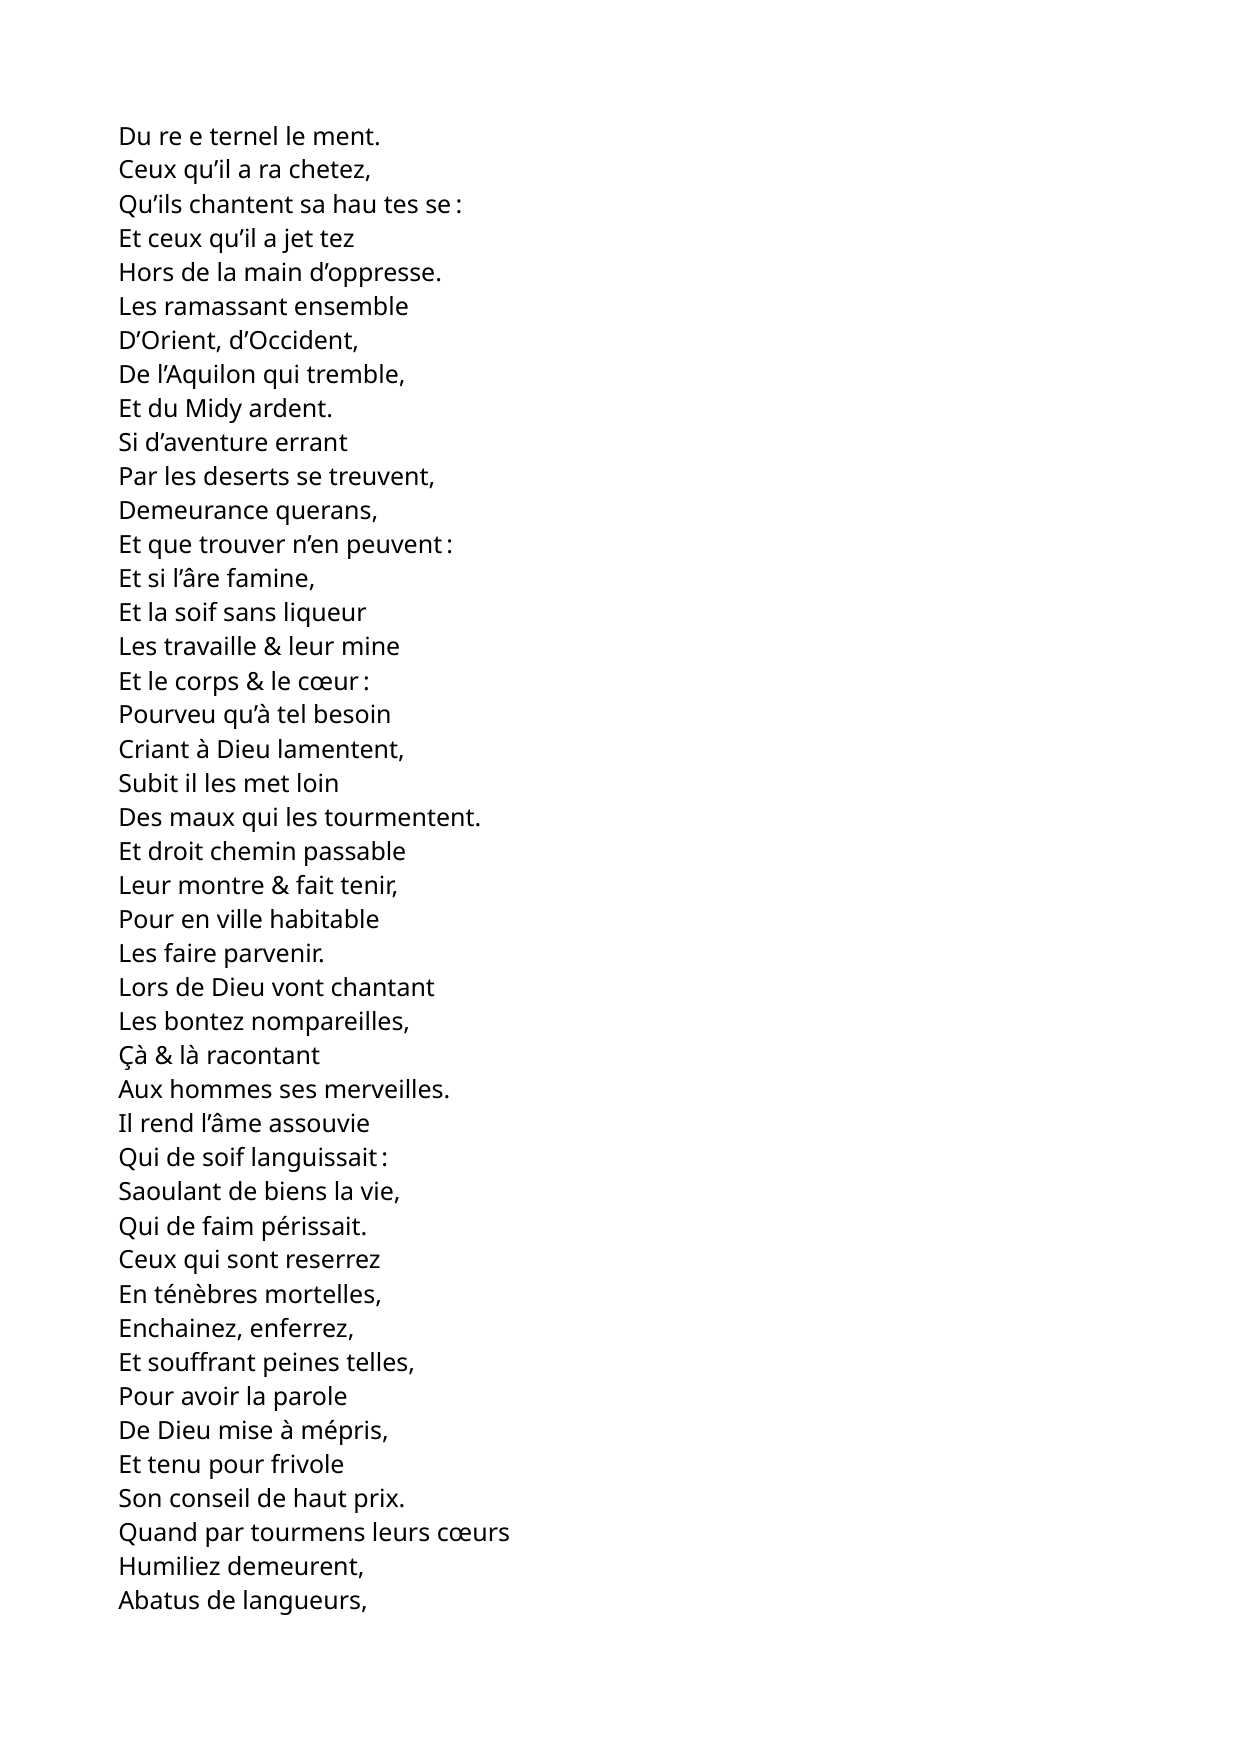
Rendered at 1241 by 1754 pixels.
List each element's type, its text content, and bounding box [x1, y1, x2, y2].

text Leur montre & fait tenir, [118, 867, 1122, 902]
text Enchainez, enferrez, [118, 1310, 1122, 1344]
text Du re e ternel le ment. [118, 118, 1122, 152]
text Abatus de langueurs, [118, 1583, 1122, 1617]
text De Dieu mise à mépris, [118, 1412, 1122, 1447]
text Et souffrant peines telles, [118, 1344, 1122, 1378]
text Des maux qui les tourmentent. [118, 799, 1122, 833]
text Pour en ville habitable [118, 902, 1122, 936]
text Pour avoir la parole [118, 1378, 1122, 1412]
text Çà & là racontant [118, 1038, 1122, 1072]
text En ténèbres mortelles, [118, 1276, 1122, 1310]
text Les faire parvenir. [118, 936, 1122, 970]
text Pourveu qu’à tel besoin [118, 697, 1122, 731]
text Il rend l’âme assouvie [118, 1106, 1122, 1140]
text Les bontez nompareilles, [118, 1004, 1122, 1038]
text Et que trouver n’en peuvent : [118, 527, 1122, 561]
text Si d’aventure errant [118, 425, 1122, 459]
text Qui de soif languissait : [118, 1140, 1122, 1174]
text Subit il les met loin [118, 765, 1122, 799]
text Les travaille & leur mine [118, 629, 1122, 663]
text Son conseil de haut prix. [118, 1481, 1122, 1515]
text Et tenu pour frivole [118, 1447, 1122, 1481]
text Et le corps & le cœur : [118, 663, 1122, 697]
text Ceux qu’il a ra chetez, [118, 152, 1122, 186]
text Et ceux qu’il a jet tez [118, 220, 1122, 254]
text Par les deserts se treuvent, [118, 459, 1122, 493]
text Et si l’âre famine, [118, 561, 1122, 595]
text Et la soif sans liqueur [118, 595, 1122, 629]
text D’Orient, d’Occident, [118, 322, 1122, 357]
text Demeurance querans, [118, 493, 1122, 527]
text De l’Aquilon qui tremble, [118, 357, 1122, 391]
text Hors de la main d’oppresse. [118, 254, 1122, 288]
text Et droit chemin passable [118, 833, 1122, 867]
text Quand par tourmens leurs cœurs [118, 1515, 1122, 1549]
text Criant à Dieu lamentent, [118, 731, 1122, 765]
text Qu’ils chantent sa hau tes se : [118, 186, 1122, 220]
text Lors de Dieu vont chantant [118, 970, 1122, 1004]
text Saoulant de biens la vie, [118, 1174, 1122, 1208]
text Aux hommes ses merveilles. [118, 1072, 1122, 1106]
text Humiliez demeurent, [118, 1549, 1122, 1583]
text Ceux qui sont reserrez [118, 1242, 1122, 1276]
text Et du Midy ardent. [118, 391, 1122, 425]
text Les ramassant ensemble [118, 288, 1122, 322]
text Qui de faim périssait. [118, 1208, 1122, 1242]
